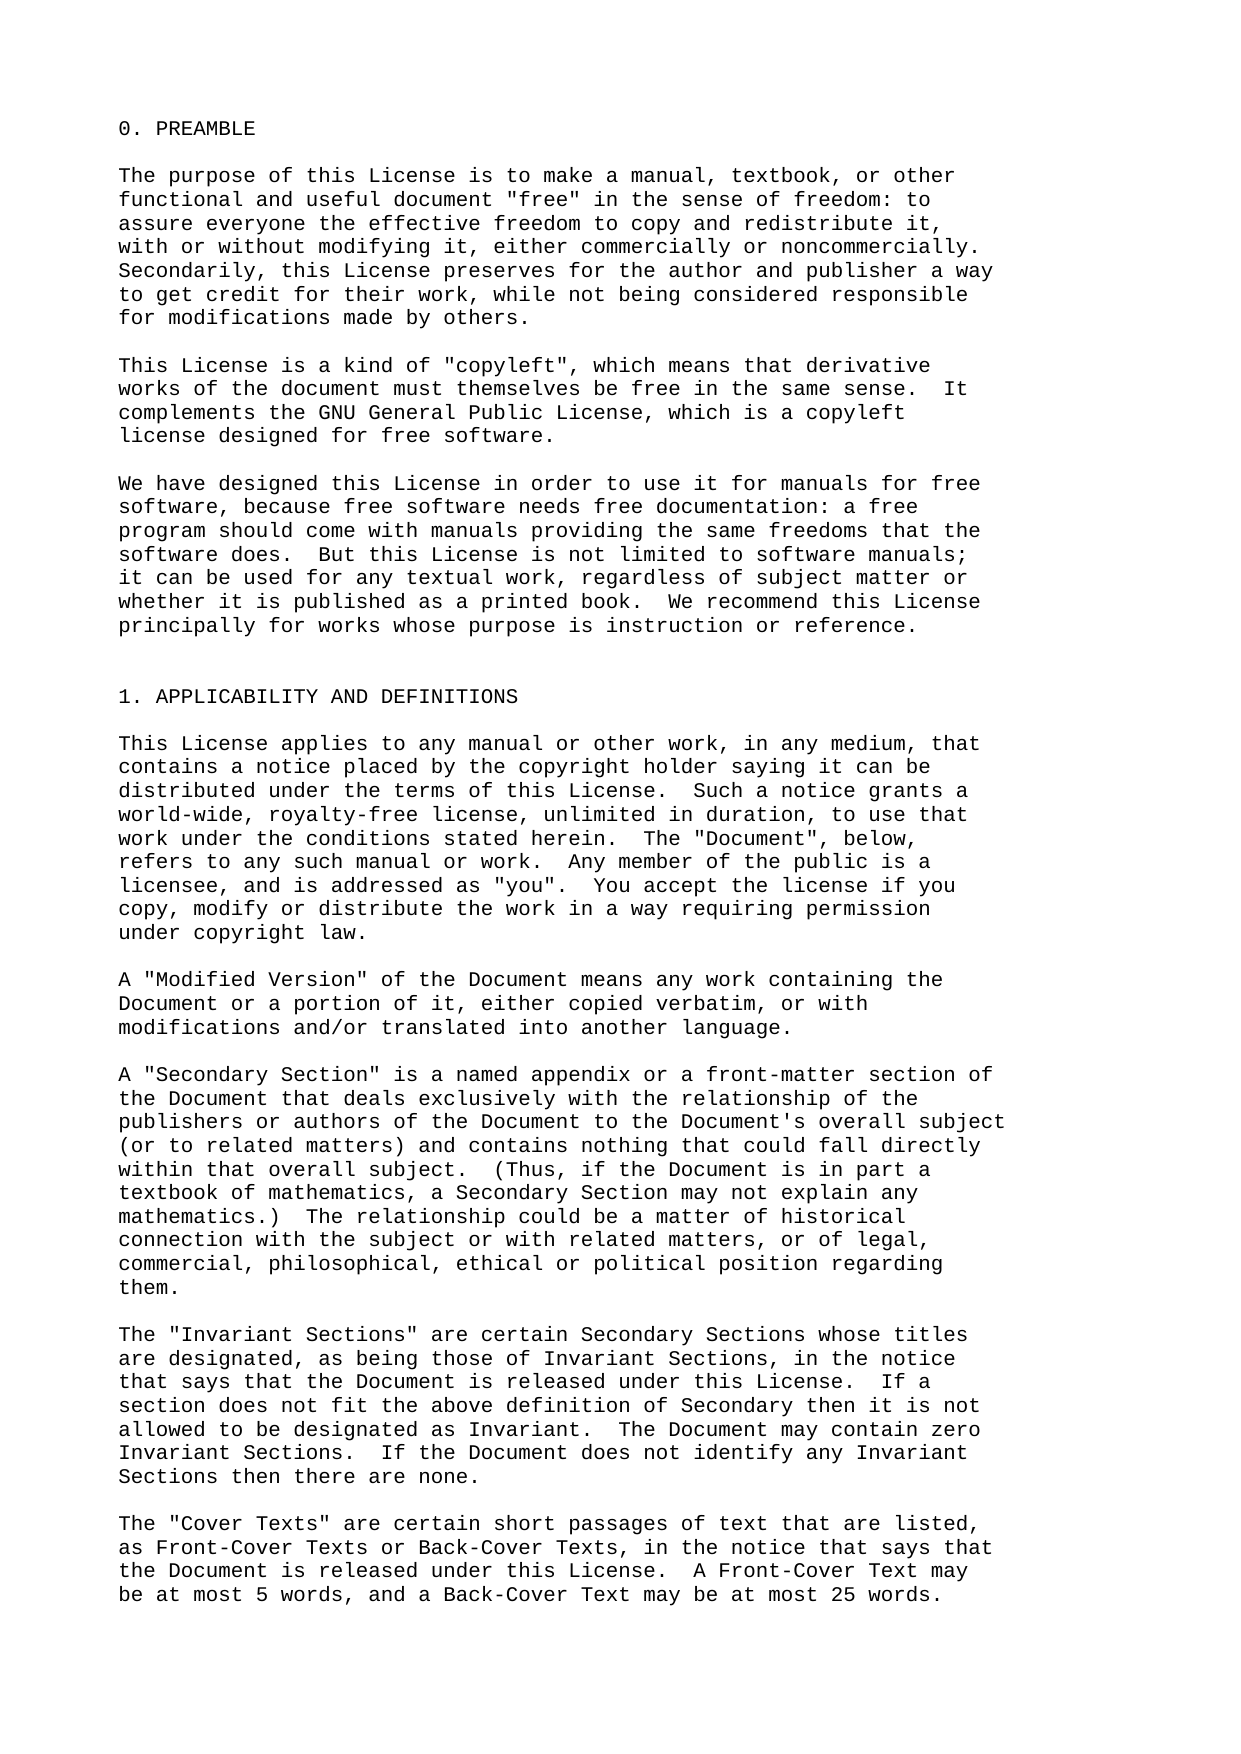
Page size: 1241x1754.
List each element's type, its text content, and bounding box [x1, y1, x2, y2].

text section does not fit the above definition of Secondary then it is not [118, 1395, 1122, 1419]
text functional and useful document "free" in the sense of freedom: to [118, 189, 1122, 213]
text principally for works whose purpose is instruction or reference. [118, 615, 1122, 638]
text Sections then there are none. [118, 1466, 1122, 1489]
text licensee, and is addressed as "you". You accept the license if you [118, 875, 1122, 898]
text works of the document must themselves be free in the same sense. It [118, 378, 1122, 402]
text copy, modify or distribute the work in a way requiring permission [118, 898, 1122, 922]
text This License applies to any manual or other work, in any medium, that [118, 733, 1122, 757]
text for modifications made by others. [118, 307, 1122, 331]
text Invariant Sections. If the Document does not identify any Invariant [118, 1442, 1122, 1466]
text connection with the subject or with related matters, or of legal, [118, 1229, 1122, 1253]
text world-wide, royalty-free license, unlimited in duration, to use that [118, 804, 1122, 827]
text We have designed this License in order to use it for manuals for free [118, 473, 1122, 496]
text allowed to be designated as Invariant. The Document may contain zero [118, 1419, 1122, 1442]
text textbook of mathematics, a Secondary Section may not explain any [118, 1182, 1122, 1206]
text that says that the Document is released under this License. If a [118, 1371, 1122, 1395]
text it can be used for any textual work, regardless of subject matter or [118, 567, 1122, 591]
text to get credit for their work, while not being considered responsible [118, 284, 1122, 307]
text are designated, as being those of Invariant Sections, in the notice [118, 1348, 1122, 1371]
text commercial, philosophical, ethical or political position regarding [118, 1253, 1122, 1277]
text within that overall subject. (Thus, if the Document is in part a [118, 1158, 1122, 1182]
text the Document that deals exclusively with the relationship of the [118, 1088, 1122, 1111]
text license designed for free software. [118, 426, 1122, 449]
text program should come with manuals providing the same freedoms that the [118, 520, 1122, 544]
text Document or a portion of it, either copied verbatim, or with [118, 993, 1122, 1017]
text A "Modified Version" of the Document means any work containing the [118, 969, 1122, 993]
text work under the conditions stated herein. The "Document", below, [118, 827, 1122, 851]
text The "Invariant Sections" are certain Secondary Sections whose titles [118, 1324, 1122, 1348]
text software does. But this License is not limited to software manuals; [118, 544, 1122, 567]
text refers to any such manual or work. Any member of the public is a [118, 851, 1122, 875]
text 1. APPLICABILITY AND DEFINITIONS [118, 686, 1122, 709]
text whether it is published as a printed book. We recommend this License [118, 591, 1122, 615]
text mathematics.) The relationship could be a matter of historical [118, 1206, 1122, 1229]
text with or without modifying it, either commercially or noncommercially. [118, 236, 1122, 260]
text the Document is released under this License. A Front-Cover Text may [118, 1561, 1122, 1584]
text assure everyone the effective freedom to copy and redistribute it, [118, 213, 1122, 236]
text under copyright law. [118, 922, 1122, 946]
text (or to related matters) and contains nothing that could fall directly [118, 1135, 1122, 1158]
text them. [118, 1277, 1122, 1300]
text be at most 5 words, and a Back-Cover Text may be at most 25 words. [118, 1584, 1122, 1608]
text modifications and/or translated into another language. [118, 1017, 1122, 1040]
text 0. PREAMBLE [118, 118, 1122, 142]
text The purpose of this License is to make a manual, textbook, or other [118, 165, 1122, 189]
text software, because free software needs free documentation: a free [118, 496, 1122, 520]
text This License is a kind of "copyleft", which means that derivative [118, 354, 1122, 378]
text as Front-Cover Texts or Back-Cover Texts, in the notice that says that [118, 1537, 1122, 1561]
text The "Cover Texts" are certain short passages of text that are listed, [118, 1513, 1122, 1537]
text contains a notice placed by the copyright holder saying it can be [118, 757, 1122, 780]
text complements the GNU General Public License, which is a copyleft [118, 402, 1122, 426]
text Secondarily, this License preserves for the author and publisher a way [118, 260, 1122, 284]
text distributed under the terms of this License. Such a notice grants a [118, 780, 1122, 804]
text publishers or authors of the Document to the Document's overall subject [118, 1111, 1122, 1135]
text A "Secondary Section" is a named appendix or a front-matter section of [118, 1064, 1122, 1088]
